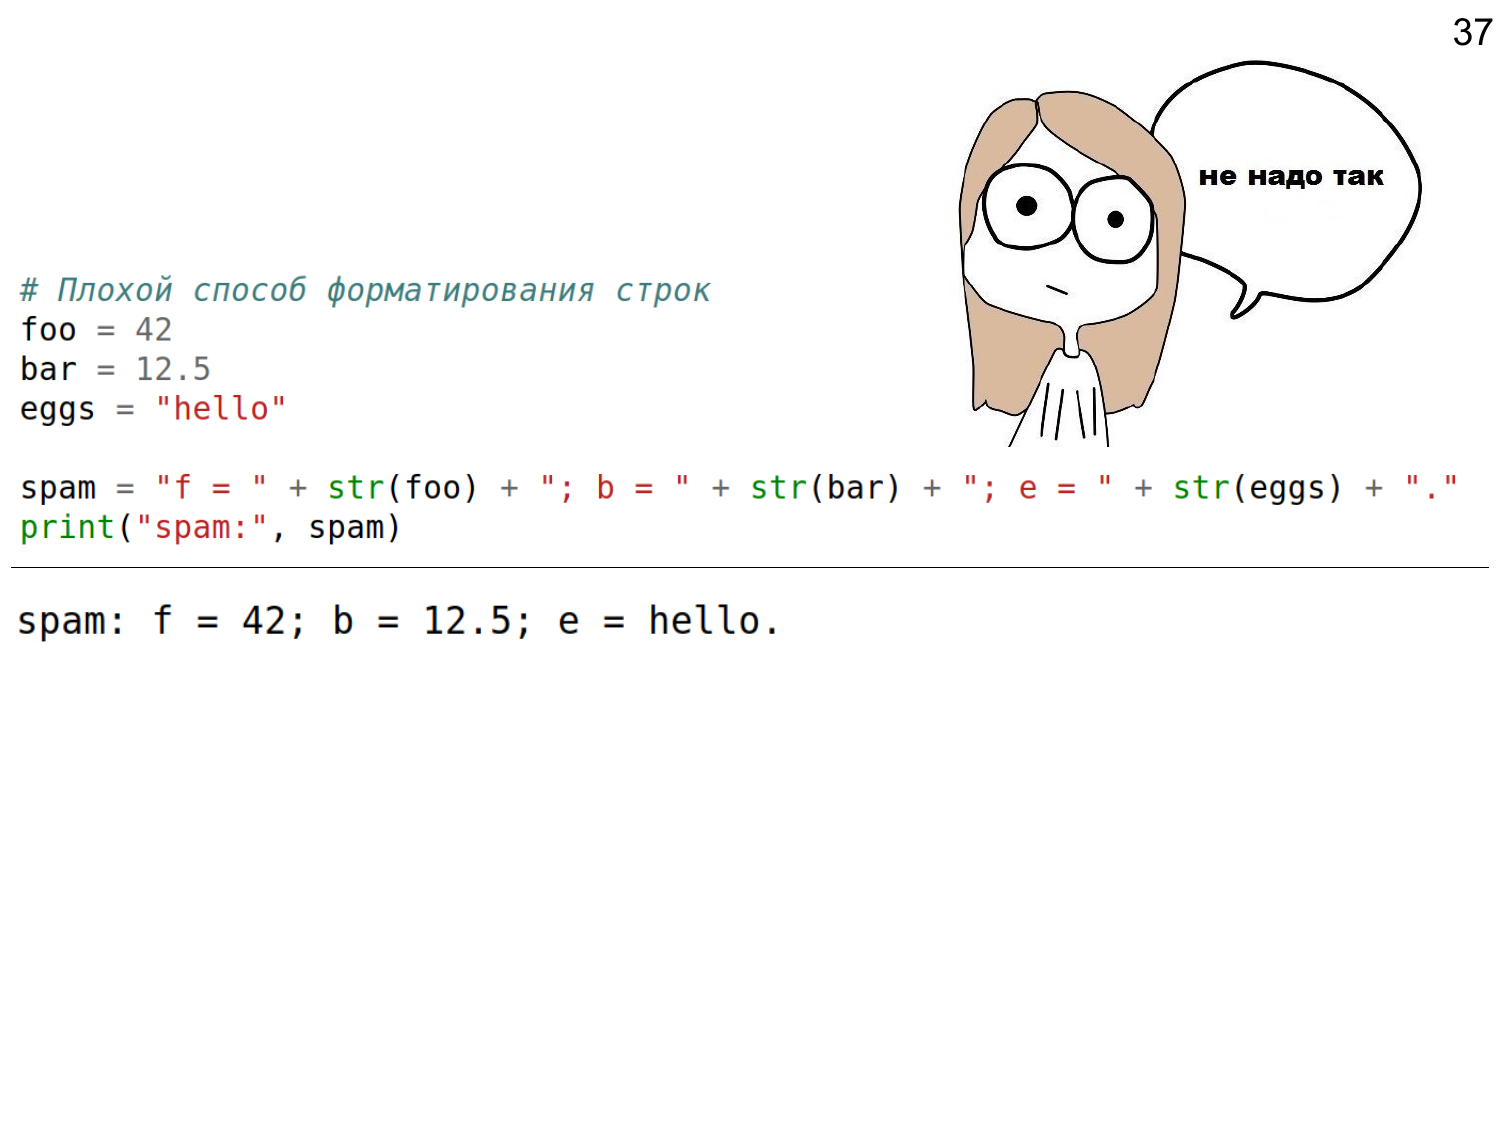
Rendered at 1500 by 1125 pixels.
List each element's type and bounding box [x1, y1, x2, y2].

picture [13, 57, 1470, 553]
picture [12, 597, 787, 653]
